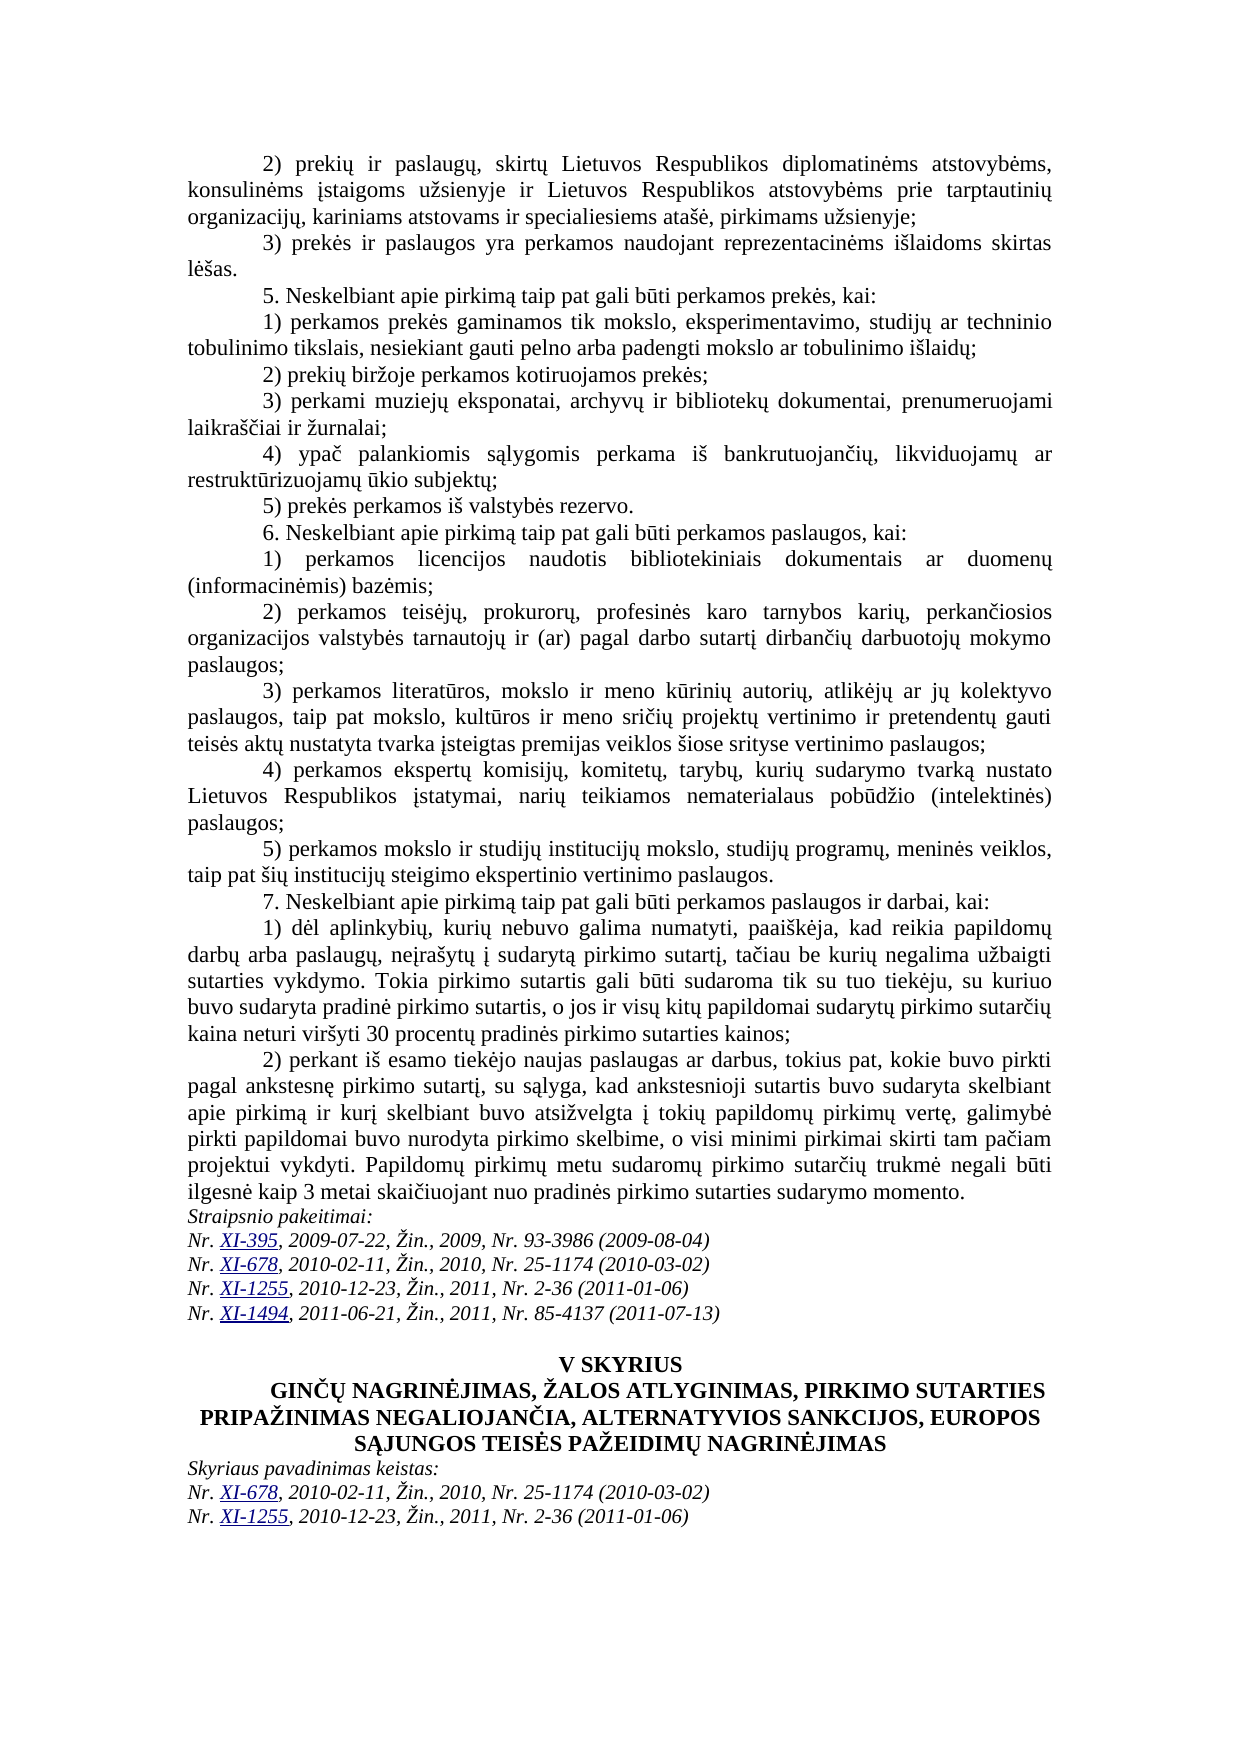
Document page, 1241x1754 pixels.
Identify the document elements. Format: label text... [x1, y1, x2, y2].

text 5. Neskelbiant apie pirkimą taip pat gali būti perkamos prekės, kai: [187, 282, 1053, 308]
text V SKYRIUS [187, 1351, 1053, 1377]
text 5) prekės perkamos iš valstybės rezervo. [187, 493, 1053, 519]
text Nr. XI-678, 2010-02-11, Žin., 2010, Nr. 25-1174 (2010-03-02) [187, 1480, 1053, 1504]
text 3) prekės ir paslaugos yra perkamos naudojant reprezentacinėms išlaidoms skirtas lėšas. [187, 229, 1053, 282]
text Nr. XI-1494, 2011-06-21, Žin., 2011, Nr. 85-4137 (2011-07-13) [187, 1300, 1053, 1324]
text 3) perkamos literatūros, mokslo ir meno kūrinių autorių, atlikėjų ar jų kolektyvo paslaugos, taip pat mokslo, kultūros ir meno sričių projektų vertinimo ir pretendentų gauti teisės aktų nustatyta tvarka įsteigtas premijas veiklos šiose srityse vertinimo paslaugos; [187, 677, 1053, 756]
text Nr. XI-395, 2009-07-22, Žin., 2009, Nr. 93-3986 (2009-08-04) [187, 1228, 1053, 1252]
text 6. Neskelbiant apie pirkimą taip pat gali būti perkamos paslaugos, kai: [187, 519, 1053, 545]
text Straipsnio pakeitimai: [187, 1204, 1053, 1228]
text GINČŲ NAGRINĖJIMAS, ŽALOS ATLYGINIMAS, PIRKIMO SUTARTIES PRIPAŽINIMAS NEGALIOJANČIA, ALTERNATYVIOS SANKCIJOS, EUROPOS SĄJUNGOS TEISĖS PAŽEIDIMŲ NAGRINĖJIMAS [187, 1377, 1053, 1456]
text 4) perkamos ekspertų komisijų, komitetų, tarybų, kurių sudarymo tvarką nustato Lietuvos Respublikos įstatymai, narių teikiamos nematerialaus pobūdžio (intelektinės) paslaugos; [187, 756, 1053, 835]
text Nr. XI-1255, 2010-12-23, Žin., 2011, Nr. 2-36 (2011-01-06) [187, 1504, 1053, 1528]
text 1) dėl aplinkybių, kurių nebuvo galima numatyti, paaiškėja, kad reikia papildomų darbų arba paslaugų, neįrašytų į sudarytą pirkimo sutartį, tačiau be kurių negalima užbaigti sutarties vykdymo. Tokia pirkimo sutartis gali būti sudaroma tik su tuo tiekėju, su kuriuo buvo sudaryta pradinė pirkimo sutartis, o jos ir visų kitų papildomai sudarytų pirkimo sutarčių kaina neturi viršyti 30 procentų pradinės pirkimo sutarties kainos; [187, 914, 1053, 1046]
text 1) perkamos prekės gaminamos tik mokslo, eksperimentavimo, studijų ar techninio tobulinimo tikslais, nesiekiant gauti pelno arba padengti mokslo ar tobulinimo išlaidų; [187, 308, 1053, 361]
text Skyriaus pavadinimas keistas: [187, 1456, 1053, 1480]
text 2) perkant iš esamo tiekėjo naujas paslaugas ar darbus, tokius pat, kokie buvo pirkti pagal ankstesnę pirkimo sutartį, su sąlyga, kad ankstesnioji sutartis buvo sudaryta skelbiant apie pirkimą ir kurį skelbiant buvo atsižvelgta į tokių papildomų pirkimų vertę, galimybė pirkti papildomai buvo nurodyta pirkimo skelbime, o visi minimi pirkimai skirti tam pačiam projektui vykdyti. Papildomų pirkimų metu sudaromų pirkimo sutarčių trukmė negali būti ilgesnė kaip 3 metai skaičiuojant nuo pradinės pirkimo sutarties sudarymo momento. [187, 1046, 1053, 1204]
text 3) perkami muziejų eksponatai, archyvų ir bibliotekų dokumentai, prenumeruojami laikraščiai ir žurnalai; [187, 387, 1053, 440]
text Nr. XI-1255, 2010-12-23, Žin., 2011, Nr. 2-36 (2011-01-06) [187, 1276, 1053, 1300]
text 2) prekių biržoje perkamos kotiruojamos prekės; [187, 361, 1053, 387]
text 1) perkamos licencijos naudotis bibliotekiniais dokumentais ar duomenų (informacinėmis) bazėmis; [187, 545, 1053, 598]
text 2) perkamos teisėjų, prokurorų, profesinės karo tarnybos karių, perkančiosios organizacijos valstybės tarnautojų ir (ar) pagal darbo sutartį dirbančių darbuotojų mokymo paslaugos; [187, 598, 1053, 677]
text 2) prekių ir paslaugų, skirtų Lietuvos Respublikos diplomatinėms atstovybėms, konsulinėms įstaigoms užsienyje ir Lietuvos Respublikos atstovybėms prie tarptautinių organizacijų, kariniams atstovams ir specialiesiems atašė, pirkimams užsienyje; [187, 150, 1053, 229]
text 4) ypač palankiomis sąlygomis perkama iš bankrutuojančių, likviduojamų ar restruktūrizuojamų ūkio subjektų; [187, 440, 1053, 493]
text Nr. XI-678, 2010-02-11, Žin., 2010, Nr. 25-1174 (2010-03-02) [187, 1252, 1053, 1276]
text 7. Neskelbiant apie pirkimą taip pat gali būti perkamos paslaugos ir darbai, kai: [187, 888, 1053, 914]
text 5) perkamos mokslo ir studijų institucijų mokslo, studijų programų, meninės veiklos, taip pat šių institucijų steigimo ekspertinio vertinimo paslaugos. [187, 835, 1053, 888]
